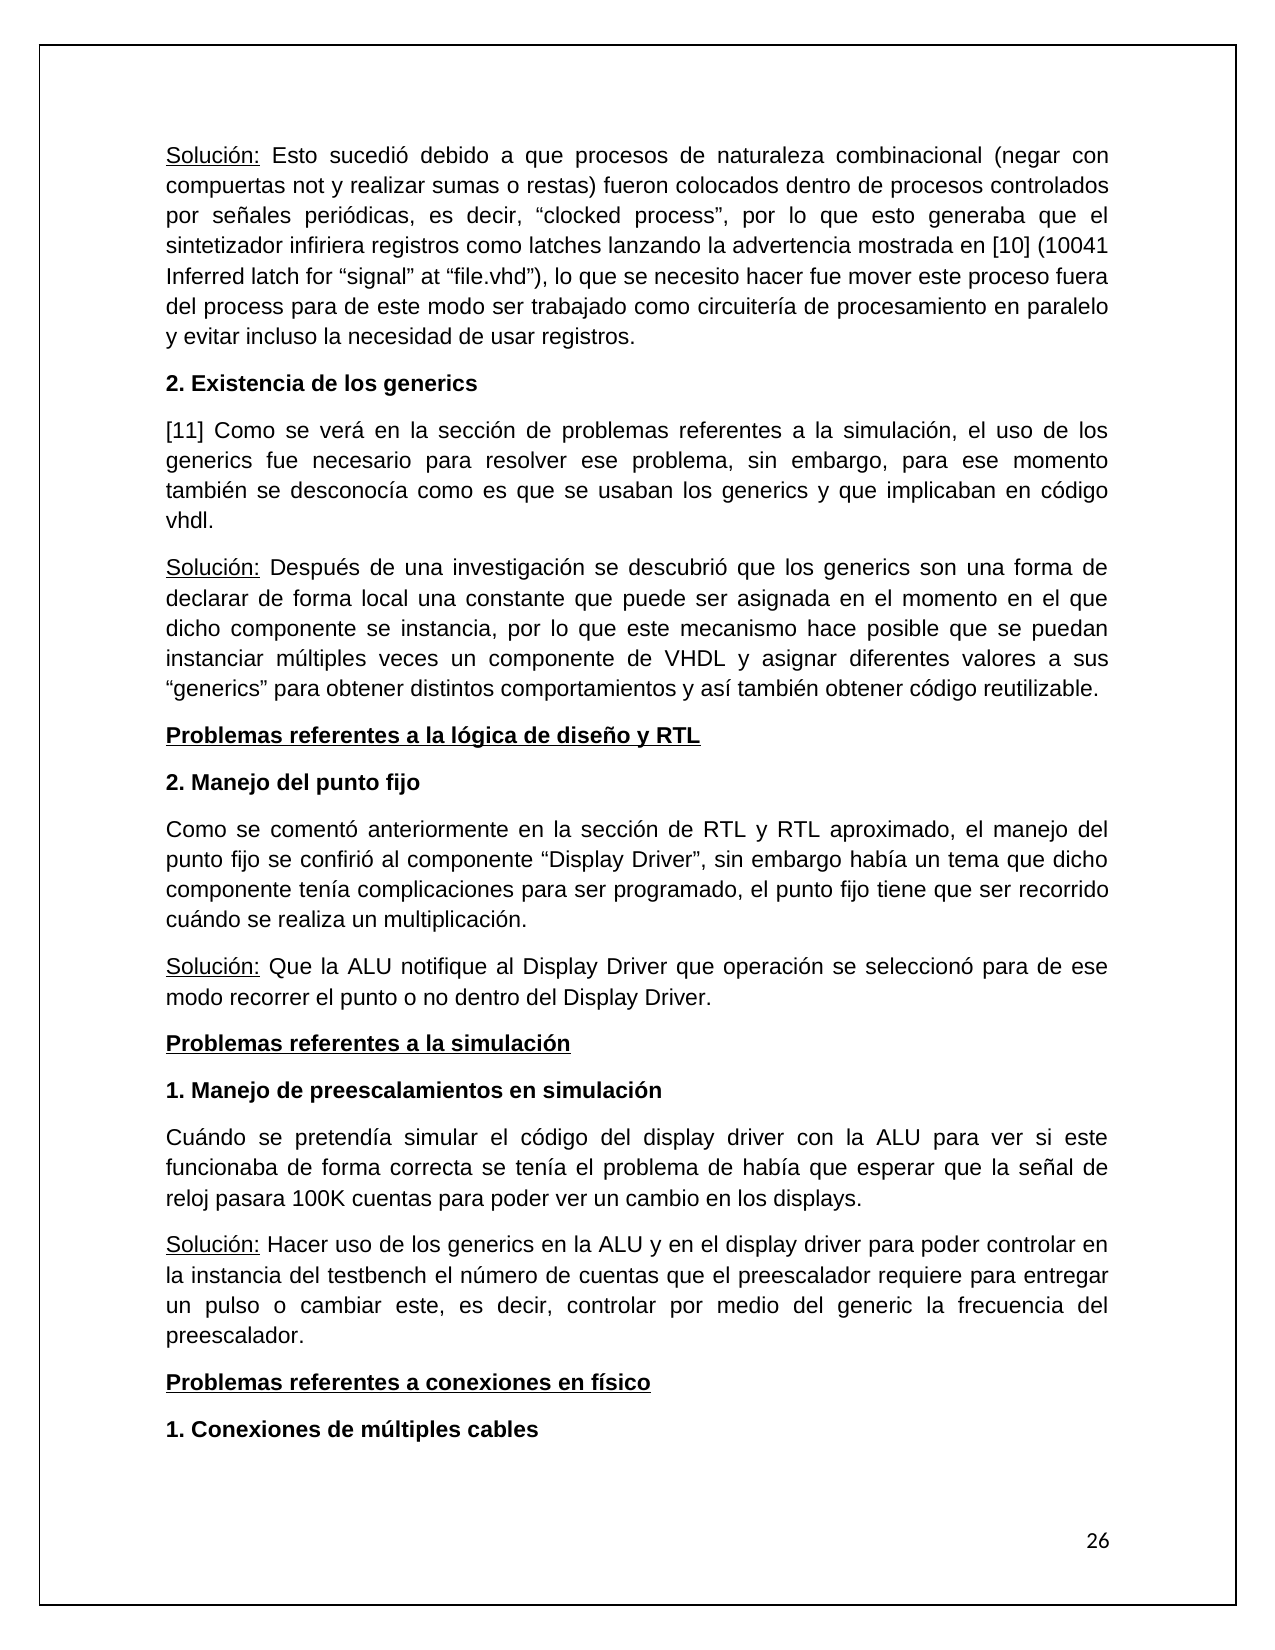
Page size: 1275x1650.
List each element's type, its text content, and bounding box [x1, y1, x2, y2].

text Cuándo se pretendía simular el código del display driver con la ALU para ver si este funcionaba de forma correcta se tenía el problema de había que esperar que la señal de reloj pasara 100K cuentas para poder ver un cambio en los displays. [166, 1124, 1109, 1211]
text 2. Existencia de los generics [166, 370, 1109, 396]
text Solución: Que la ALU notifique al Display Driver que operación se seleccionó para de ese modo recorrer el punto o no dentro del Display Driver. [166, 953, 1109, 1010]
text Como se comentó anteriormente en la sección de RTL y RTL aproximado, el manejo del punto fijo se confirió al componente “Display Driver”, sin embargo había un tema que dicho componente tenía complicaciones para ser programado, el punto fijo tiene que ser recorrido cuándo se realiza un multiplicación. [166, 816, 1109, 933]
text Solución: Esto sucedió debido a que procesos de naturaleza combinacional (negar con compuertas not y realizar sumas o restas) fueron colocados dentro de procesos controlados por señales periódicas, es decir, “clocked process”, por lo que esto generaba que el sintetizador infiriera registros como latches lanzando la advertencia mostrada en [10] (10041 Inferred latch for “signal” at “file.vhd”), lo que se necesito hacer fue mover este proceso fuera del process para de este modo ser trabajado como circuitería de procesamiento en paralelo y evitar incluso la necesidad de usar registros. [166, 142, 1109, 349]
text Problemas referentes a la simulación [166, 1030, 1109, 1057]
text 1. Conexiones de múltiples cables [166, 1416, 1109, 1442]
text Problemas referentes a la lógica de diseño y RTL [166, 722, 1109, 748]
text [11] Como se verá en la sección de problemas referentes a la simulación, el uso de los generics fue necesario para resolver ese problema, sin embargo, para ese momento también se desconocía como es que se usaban los generics y que implicaban en código vhdl. [166, 417, 1109, 534]
text 1. Manejo de preescalamientos en simulación [166, 1077, 1109, 1104]
text Problemas referentes a conexiones en físico [166, 1369, 1109, 1395]
text Solución: Después de una investigación se descubrió que los generics son una forma de declarar de forma local una constante que puede ser asignada en el momento en el que dicho componente se instancia, por lo que este mecanismo hace posible que se puedan instanciar múltiples veces un componente de VHDL y asignar diferentes valores a sus “generics” para obtener distintos comportamientos y así también obtener código reutilizable. [166, 554, 1109, 702]
text Solución: Hacer uso de los generics en la ALU y en el display driver para poder controlar en la instancia del testbench el número de cuentas que el preescalador requiere para entregar un pulso o cambiar este, es decir, controlar por medio del generic la frecuencia del preescalador. [166, 1231, 1109, 1348]
text 2. Manejo del punto fijo [166, 769, 1109, 795]
